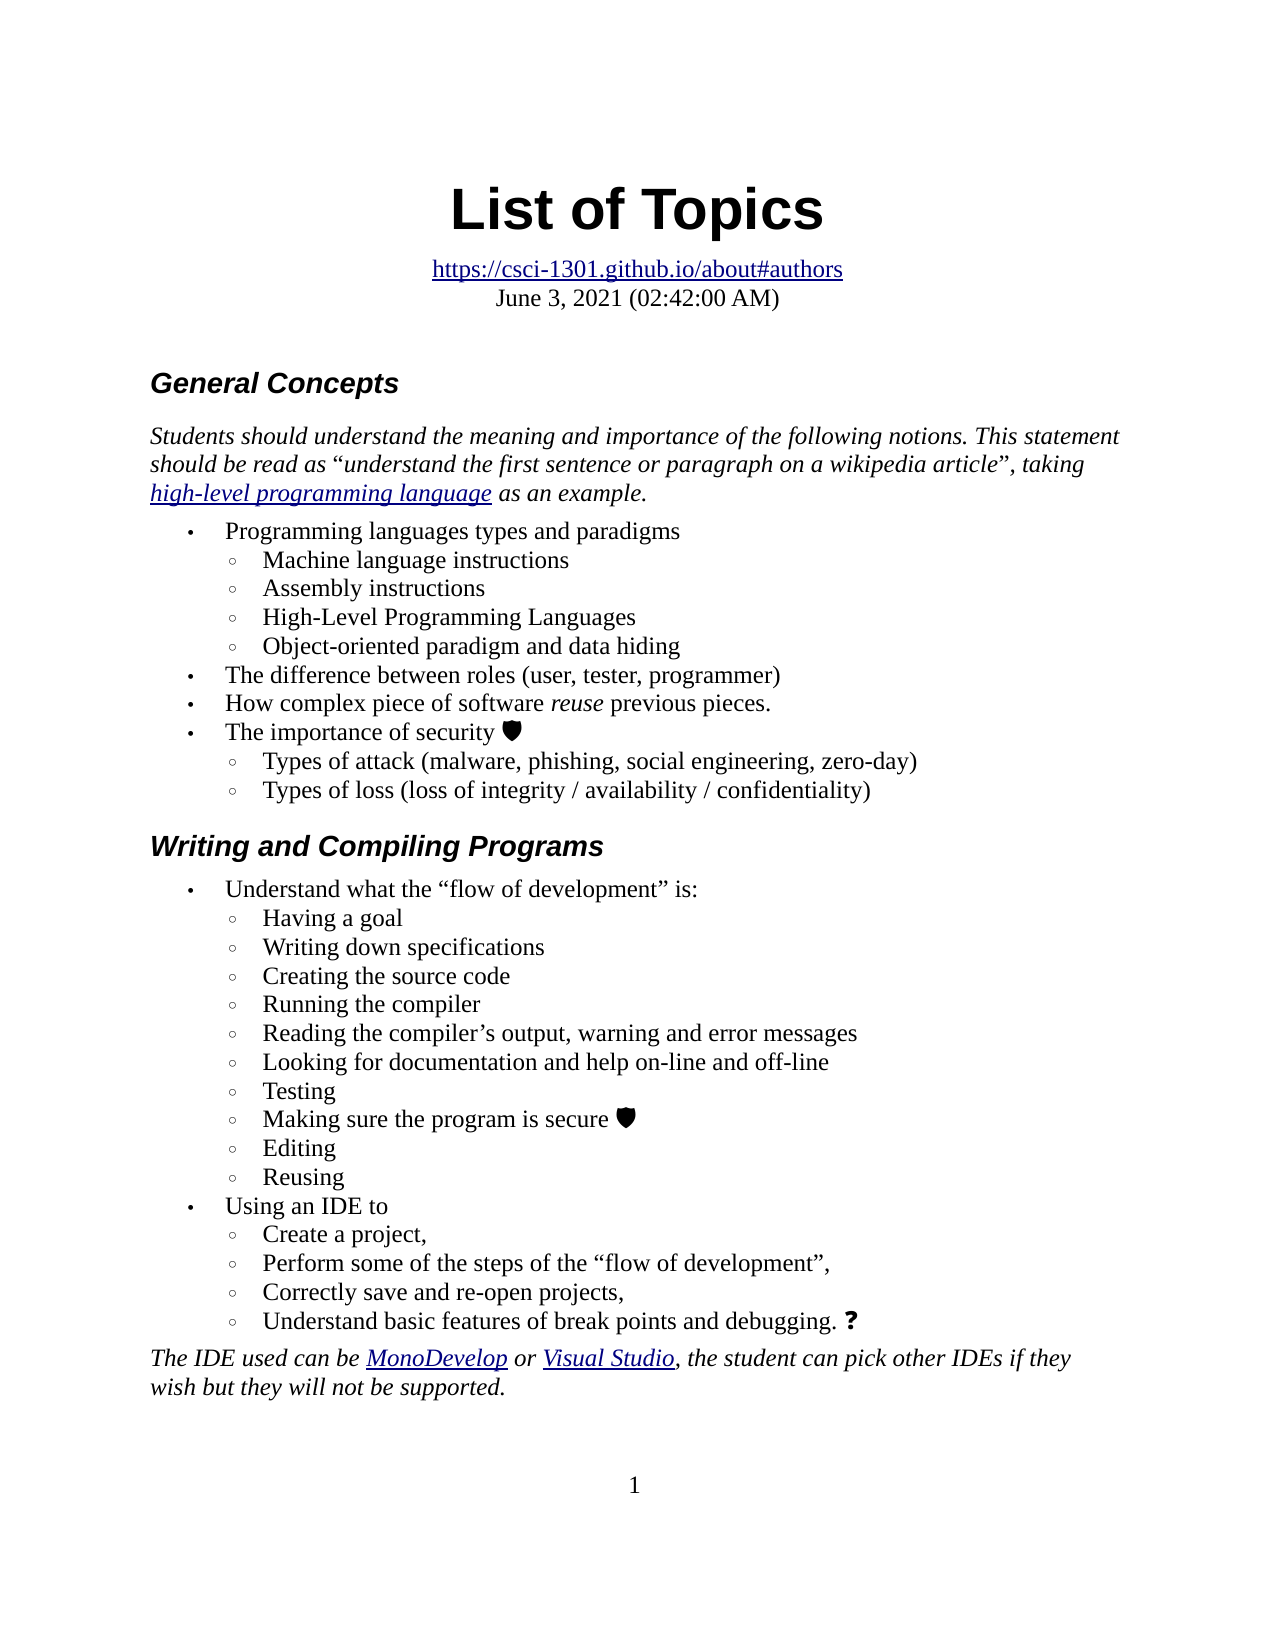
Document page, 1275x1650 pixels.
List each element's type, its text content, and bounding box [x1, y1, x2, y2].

list Looking for documentation and help on-line and off-line [225, 1047, 1125, 1076]
list Types of loss (loss of integrity / availability / confidentiality) [225, 775, 1125, 803]
list Correctly save and re-open projects, [225, 1277, 1125, 1306]
text June 3, 2021 (02:42:00 AM) [150, 283, 1125, 312]
list Running the compiler [225, 989, 1125, 1018]
list The importance of security 🛡️ [187, 717, 1125, 746]
subtitle General Concepts [150, 366, 1125, 399]
list Perform some of the steps of the “flow of development”, [225, 1248, 1125, 1277]
list Writing down specifications [225, 932, 1125, 961]
text https://csci-1301.github.io/about#authors [150, 254, 1125, 283]
list Testing [225, 1076, 1125, 1104]
list Types of attack (malware, phishing, social engineering, zero-day) [225, 746, 1125, 775]
list Create a project, [225, 1219, 1125, 1248]
list Machine language instructions [225, 545, 1125, 573]
list Reusing [225, 1162, 1125, 1191]
list Object-oriented paradigm and data hiding [225, 631, 1125, 660]
list Creating the source code [225, 961, 1125, 989]
list High-Level Programming Languages [225, 602, 1125, 631]
subtitle Writing and Compiling Programs [150, 828, 1125, 862]
list Understand what the “flow of development” is: [187, 874, 1125, 903]
list Assembly instructions [225, 573, 1125, 602]
list Understand basic features of break points and debugging. ❓ [225, 1306, 1125, 1334]
text The IDE used can be MonoDevelop or Visual Studio, the student can pick other IDEs if they wish but they will not be supported. [150, 1343, 1125, 1401]
list Making sure the program is secure 🛡️ [225, 1104, 1125, 1133]
list Programming languages types and paradigms [187, 516, 1125, 545]
list Reading the compiler’s output, warning and error messages [225, 1018, 1125, 1047]
text Students should understand the meaning and importance of the following notions. This statement should be read as “understand the first sentence or paragraph on a wikipedia article”, taking high-level programming language as an example. [150, 421, 1125, 507]
title List of Topics [150, 175, 1125, 242]
list The difference between roles (user, tester, programmer) [187, 660, 1125, 688]
list Using an IDE to [187, 1191, 1125, 1219]
list Having a goal [225, 903, 1125, 932]
list How complex piece of software reuse previous pieces. [187, 688, 1125, 717]
list Editing [225, 1133, 1125, 1162]
